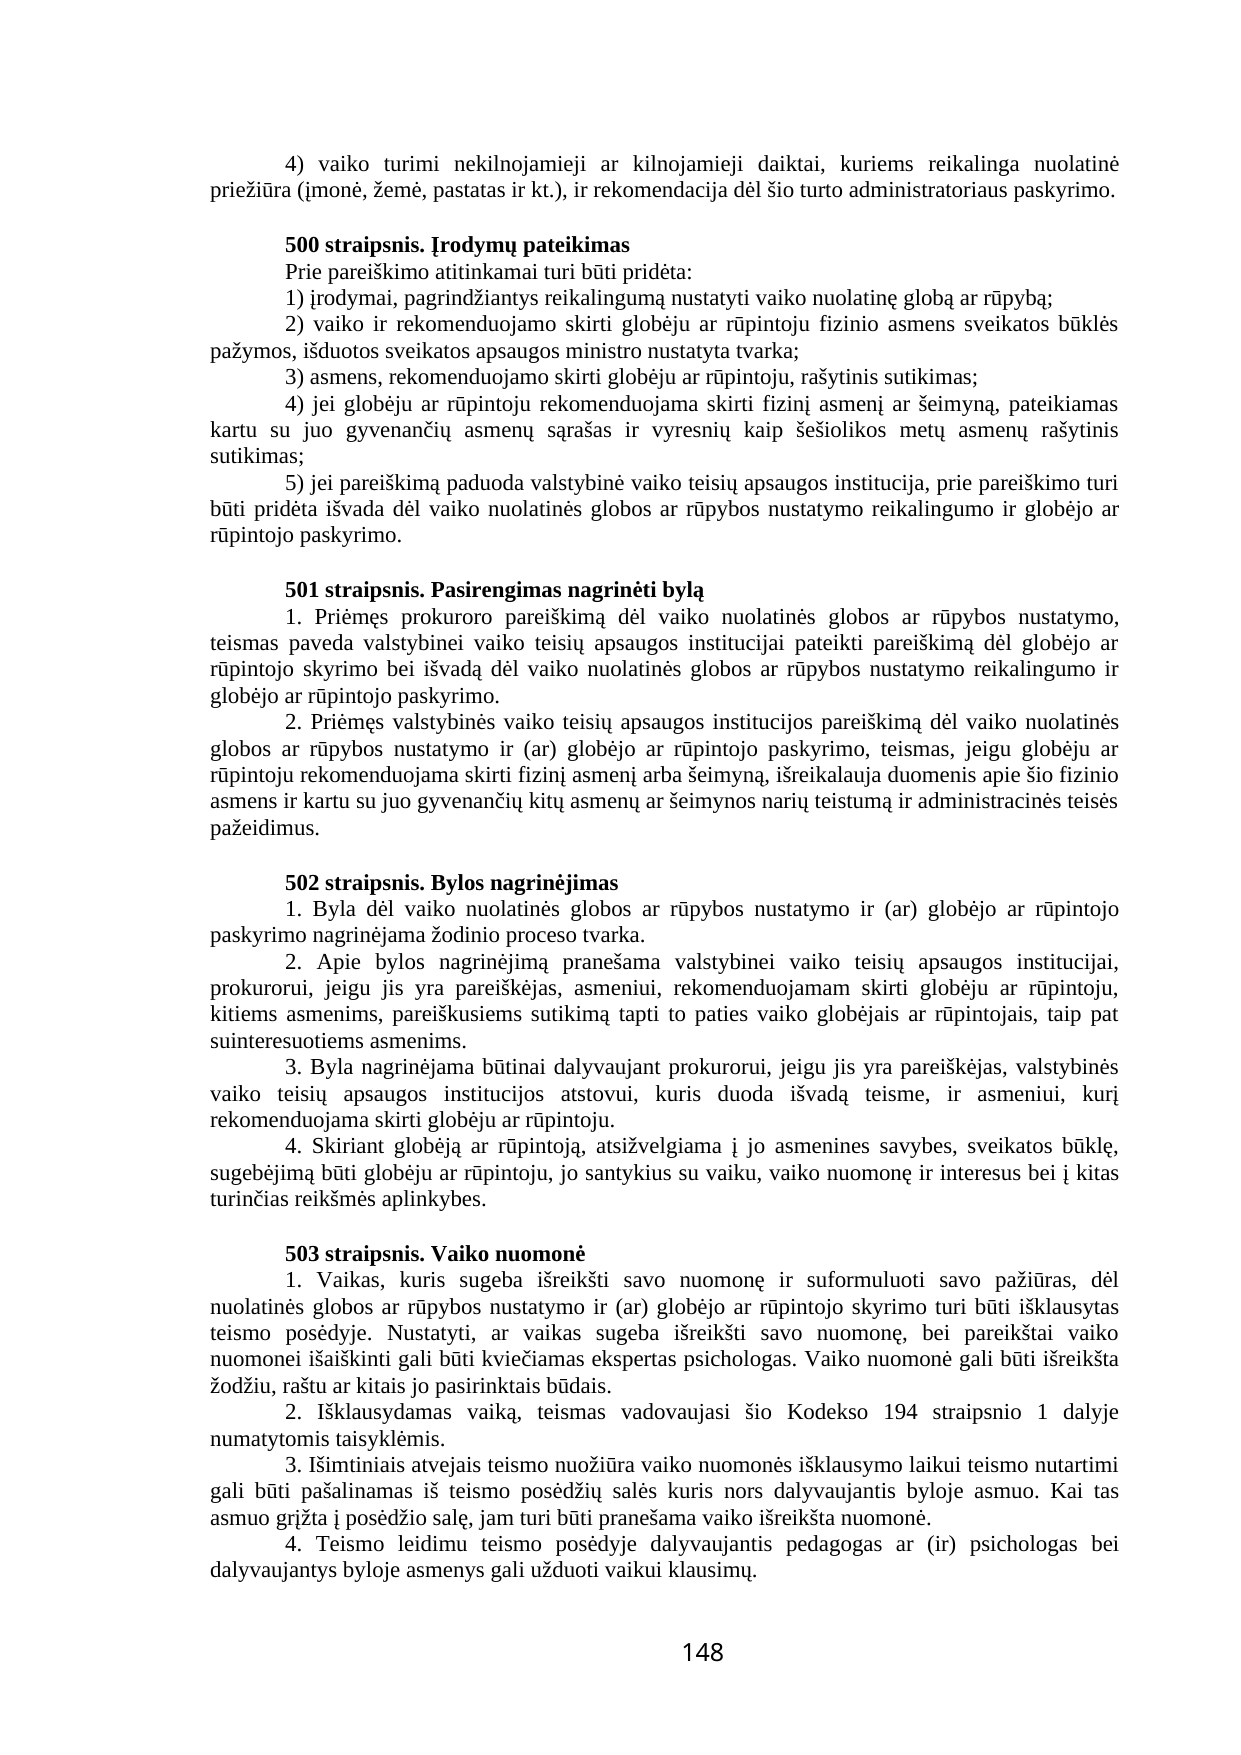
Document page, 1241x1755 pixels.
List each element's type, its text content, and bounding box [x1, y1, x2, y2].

text 4) vaiko turimi nekilnojamieji ar kilnojamieji daiktai, kuriems reikalinga nuolatinė priežiūra (įmonė, žemė, pastatas ir kt.), ir rekomendacija dėl šio turto administratoriaus paskyrimo. [210, 150, 1120, 203]
text 2. Apie bylos nagrinėjimą pranešama valstybinei vaiko teisių apsaugos institucijai, prokurorui, jeigu jis yra pareiškėjas, asmeniui, rekomenduojamam skirti globėju ar rūpintoju, kitiems asmenims, pareiškusiems sutikimą tapti to paties vaiko globėjais ar rūpintojais, taip pat suinteresuotiems asmenims. [210, 948, 1120, 1053]
text 3) asmens, rekomenduojamo skirti globėju ar rūpintoju, rašytinis sutikimas; [210, 363, 1120, 389]
text 4. Skiriant globėją ar rūpintoją, atsižvelgiama į jo asmenines savybes, sveikatos būklę, sugebėjimą būti globėju ar rūpintoju, jo santykius su vaiku, vaiko nuomonę ir interesus bei į kitas turinčias reikšmės aplinkybes. [210, 1132, 1120, 1211]
text 3. Išimtiniais atvejais teismo nuožiūra vaiko nuomonės išklausymo laikui teismo nutartimi gali būti pašalinamas iš teismo posėdžių salės kuris nors dalyvaujantis byloje asmuo. Kai tas asmuo grįžta į posėdžio salę, jam turi būti pranešama vaiko išreikšta nuomonė. [210, 1451, 1120, 1530]
text 3. Byla nagrinėjama būtinai dalyvaujant prokurorui, jeigu jis yra pareiškėjas, valstybinės vaiko teisių apsaugos institucijos atstovui, kuris duoda išvadą teisme, ir asmeniui, kurį rekomenduojama skirti globėju ar rūpintoju. [210, 1053, 1120, 1132]
text 502 straipsnis. Bylos nagrinėjimas [210, 869, 1120, 895]
text 1. Byla dėl vaiko nuolatinės globos ar rūpybos nustatymo ir (ar) globėjo ar rūpintojo paskyrimo nagrinėjama žodinio proceso tvarka. [210, 895, 1120, 948]
text 503 straipsnis. Vaiko nuomonė [210, 1240, 1120, 1266]
text 2. Priėmęs valstybinės vaiko teisių apsaugos institucijos pareiškimą dėl vaiko nuolatinės globos ar rūpybos nustatymo ir (ar) globėjo ar rūpintojo paskyrimo, teismas, jeigu globėju ar rūpintoju rekomenduojama skirti fizinį asmenį arba šeimyną, išreikalauja duomenis apie šio fizinio asmens ir kartu su juo gyvenančių kitų asmenų ar šeimynos narių teistumą ir administracinės teisės pažeidimus. [210, 708, 1120, 840]
text 5) jei pareiškimą paduoda valstybinė vaiko teisių apsaugos institucija, prie pareiškimo turi būti pridėta išvada dėl vaiko nuolatinės globos ar rūpybos nustatymo reikalingumo ir globėjo ar rūpintojo paskyrimo. [210, 469, 1120, 548]
text 1. Vaikas, kuris sugeba išreikšti savo nuomonę ir suformuluoti savo pažiūras, dėl nuolatinės globos ar rūpybos nustatymo ir (ar) globėjo ar rūpintojo skyrimo turi būti išklausytas teismo posėdyje. Nustatyti, ar vaikas sugeba išreikšti savo nuomonę, bei pareikštai vaiko nuomonei išaiškinti gali būti kviečiamas ekspertas psichologas. Vaiko nuomonė gali būti išreikšta žodžiu, raštu ar kitais jo pasirinktais būdais. [210, 1266, 1120, 1398]
text 2. Išklausydamas vaiką, teismas vadovaujasi šio Kodekso 194 straipsnio 1 dalyje numatytomis taisyklėmis. [210, 1398, 1120, 1451]
text Prie pareiškimo atitinkamai turi būti pridėta: [210, 258, 1120, 284]
text 4) jei globėju ar rūpintoju rekomenduojama skirti fizinį asmenį ar šeimyną, pateikiamas kartu su juo gyvenančių asmenų sąrašas ir vyresnių kaip šešiolikos metų asmenų rašytinis sutikimas; [210, 389, 1120, 469]
text 2) vaiko ir rekomenduojamo skirti globėju ar rūpintoju fizinio asmens sveikatos būklės pažymos, išduotos sveikatos apsaugos ministro nustatyta tvarka; [210, 311, 1120, 363]
text 500 straipsnis. Įrodymų pateikimas [210, 231, 1120, 258]
text 501 straipsnis. Pasirengimas nagrinėti bylą [210, 576, 1120, 603]
text 1) įrodymai, pagrindžiantys reikalingumą nustatyti vaiko nuolatinę globą ar rūpybą; [210, 284, 1120, 311]
text 1. Priėmęs prokuroro pareiškimą dėl vaiko nuolatinės globos ar rūpybos nustatymo, teismas paveda valstybinei vaiko teisių apsaugos institucijai pateikti pareiškimą dėl globėjo ar rūpintojo skyrimo bei išvadą dėl vaiko nuolatinės globos ar rūpybos nustatymo reikalingumo ir globėjo ar rūpintojo paskyrimo. [210, 603, 1120, 708]
text 4. Teismo leidimu teismo posėdyje dalyvaujantis pedagogas ar (ir) psichologas bei dalyvaujantys byloje asmenys gali užduoti vaikui klausimų. [210, 1530, 1120, 1583]
